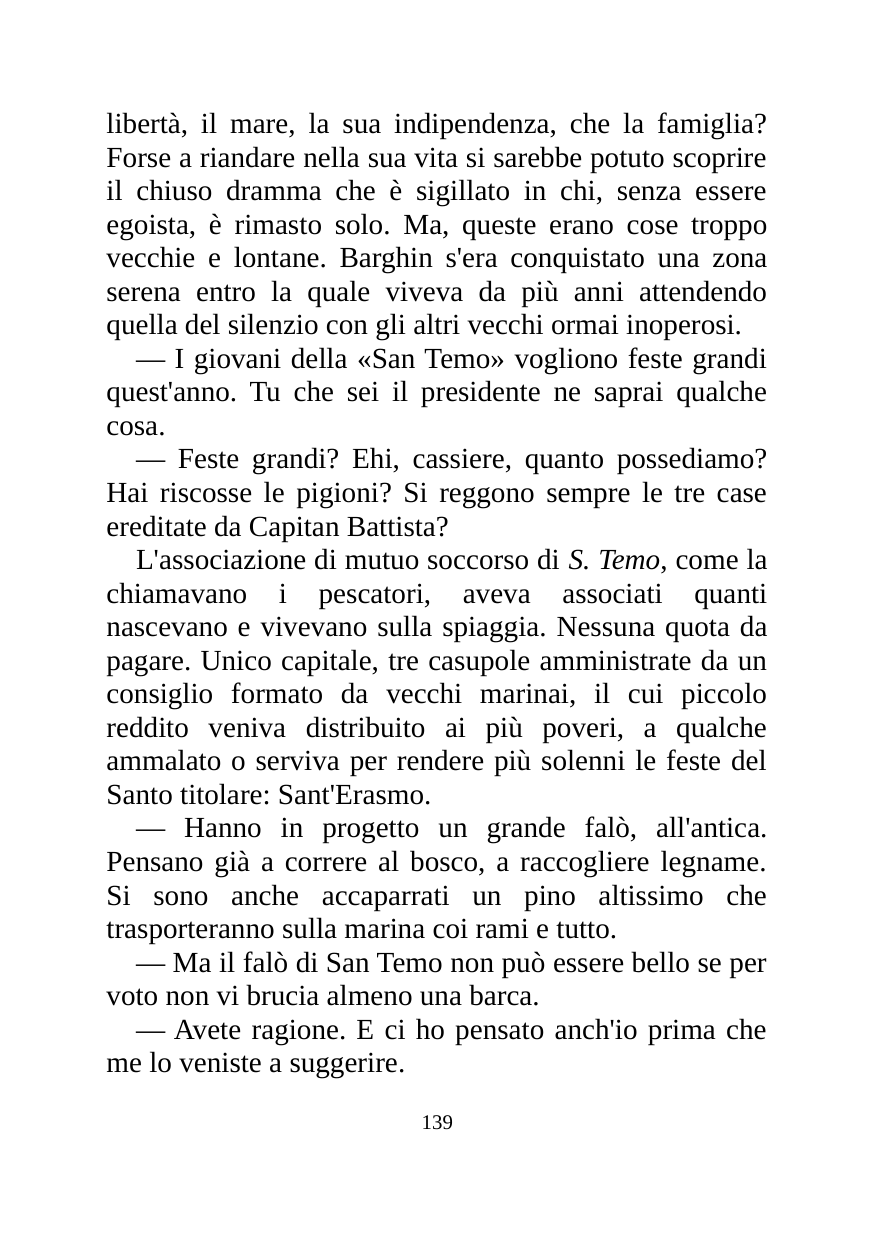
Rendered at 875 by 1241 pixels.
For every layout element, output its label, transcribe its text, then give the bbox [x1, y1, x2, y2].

text — I giovani della «San Temo» vogliono feste grandi quest'anno. Tu che sei il presidente ne saprai qualche cosa. [106, 341, 768, 442]
text — Ma il falò di San Temo non può essere bello se per voto non vi brucia almeno una barca. [106, 945, 768, 1012]
text L'associazione di mutuo soccorso di S. Temo, come la chiamavano i pescatori, aveva associati quanti nascevano e vivevano sulla spiaggia. Nessuna quota da pagare. Unico capitale, tre casupole amministrate da un consiglio formato da vecchi marinai, il cui piccolo reddito veniva distribuito ai più poveri, a qualche ammalato o serviva per rendere più solenni le feste del Santo titolare: Sant'Erasmo. [106, 542, 768, 811]
text — Feste grandi? Ehi, cassiere, quanto possediamo? Hai riscosse le pigioni? Si reggono sempre le tre case ereditate da Capitan Battista? [106, 442, 768, 542]
text — Avete ragione. E ci ho pensato anch'io prima che me lo veniste a suggerire. [106, 1012, 768, 1079]
text — Hanno in progetto un grande falò, all'antica. Pensano già a correre al bosco, a raccogliere legname. Si sono anche accaparrati un pino altissimo che trasporteranno sulla marina coi rami e tutto. [106, 811, 768, 945]
text libertà, il mare, la sua indipendenza, che la famiglia? Forse a riandare nella sua vita si sarebbe potuto scoprire il chiuso dramma che è sigillato in chi, senza essere egoista, è rimasto solo. Ma, queste erano cose troppo vecchie e lontane. Barghin s'era conquistato una zona serena entro la quale viveva da più anni attendendo quella del silenzio con gli altri vecchi ormai inoperosi. [106, 106, 768, 341]
